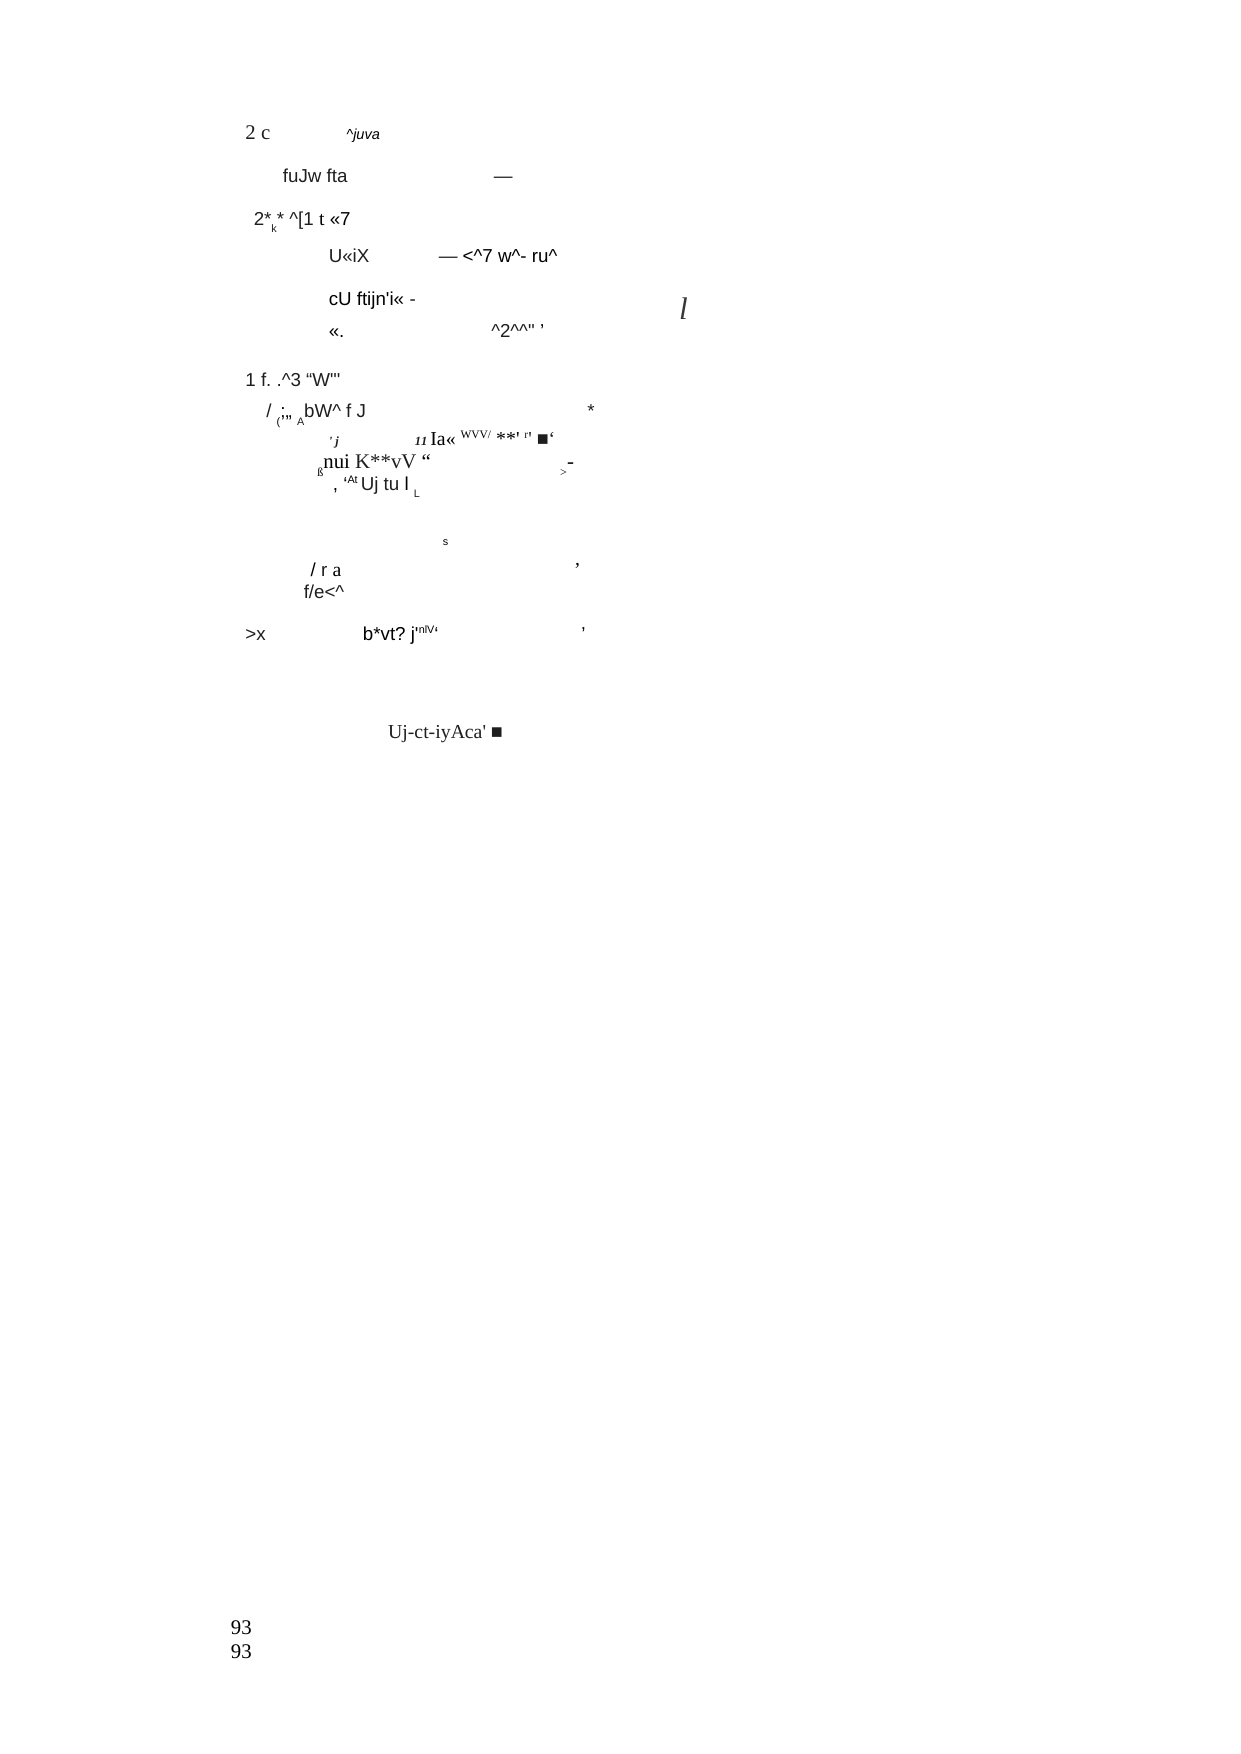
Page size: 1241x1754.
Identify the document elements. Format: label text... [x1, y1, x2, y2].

table_header 2 c ^juva fuJw fta — 2*k* ^[1 t «7 U«iX — <^7 w^- ru^ cU ftijn'i« - «. ^2^^" ’ 1 f. .^3 “W"' / (;„ AbW^ f J * ' j 11 Ia« WVV/ **' r' ■‘ ßnui K**vV “ >- , ‘At Uj tu l L s / r a ’ f/e<^ >x b*vt? j'nlV‘ ’ Uj-ct-iyAca' ■ [231, 120, 660, 763]
table_header l [660, 120, 1090, 763]
